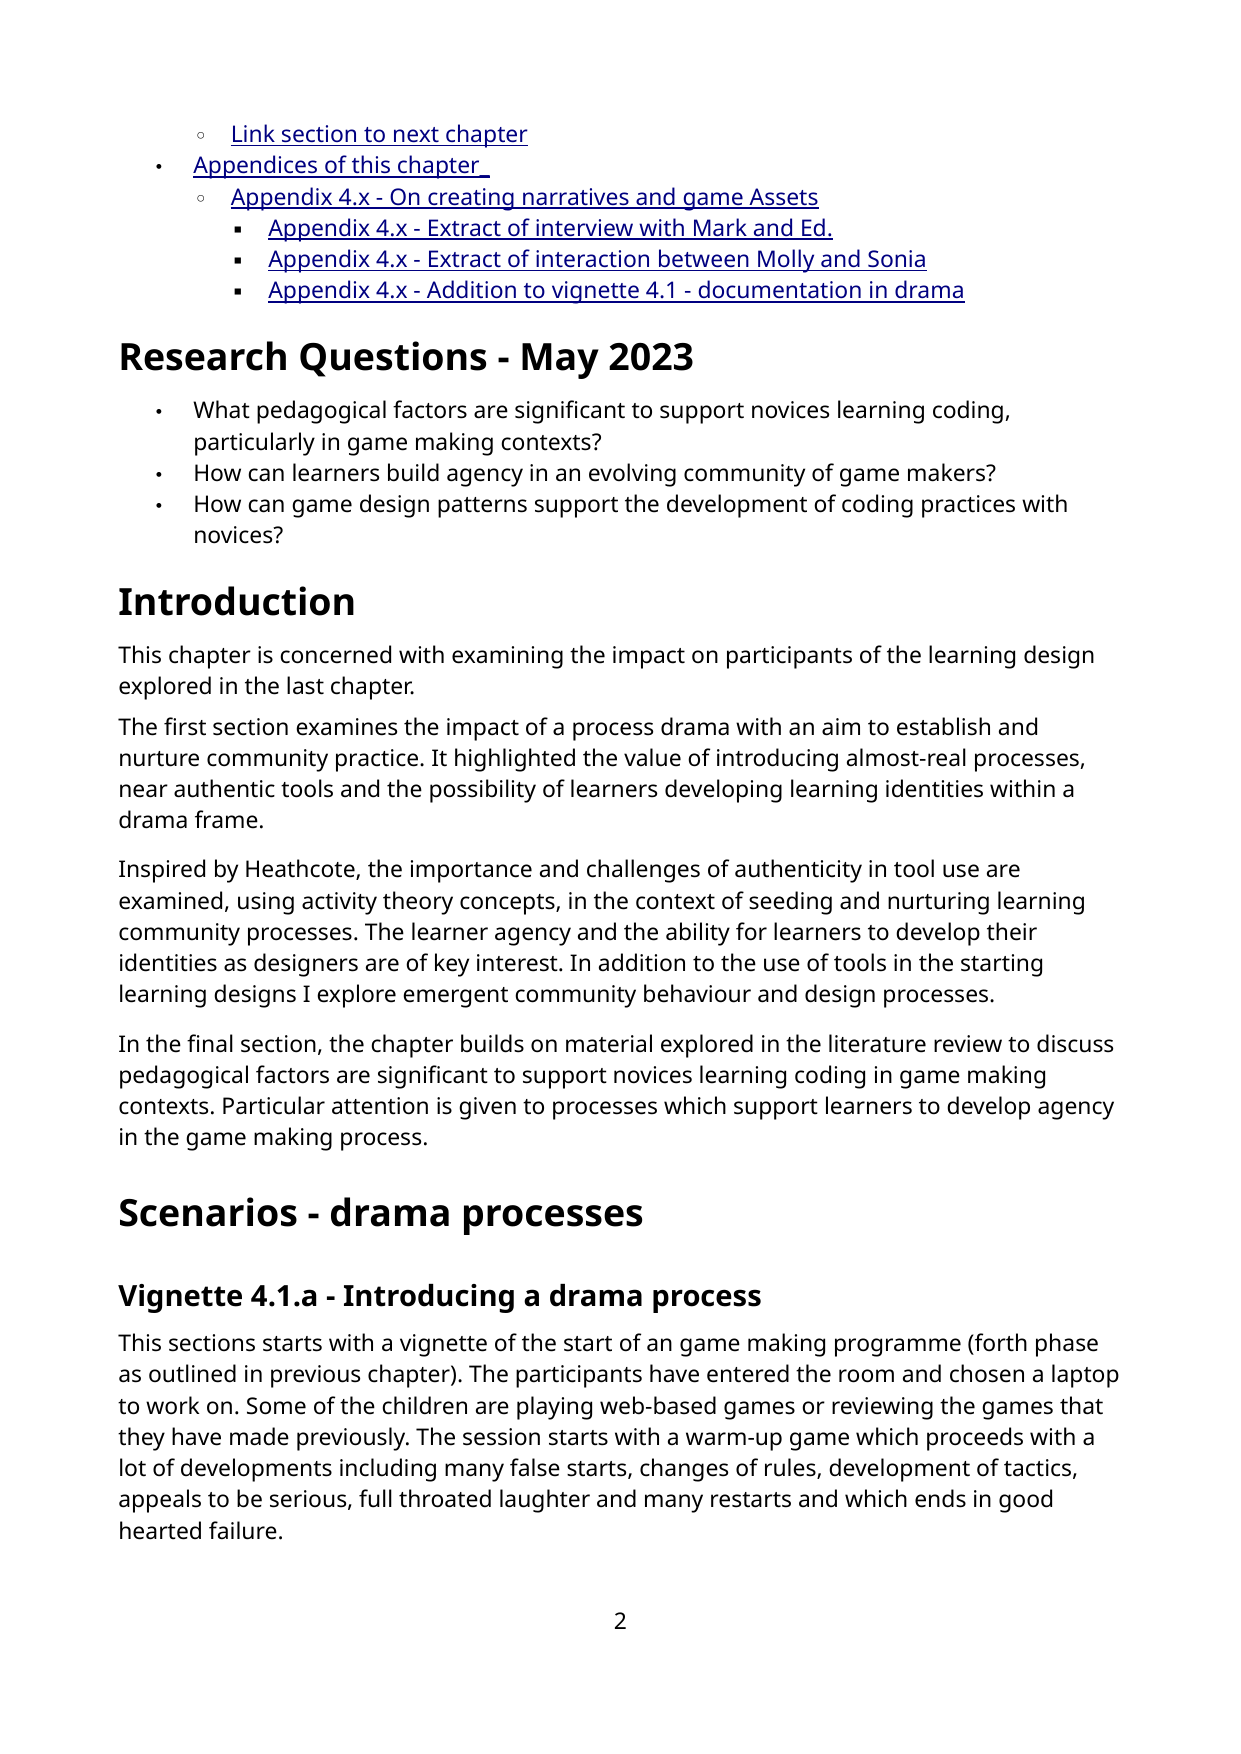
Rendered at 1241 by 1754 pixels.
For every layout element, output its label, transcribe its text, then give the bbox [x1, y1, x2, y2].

subtitle Scenarios - drama processes [118, 1186, 1122, 1237]
text The first section examines the impact of a process drama with an aim to establish and nurture community practice. It highlighted the value of introducing almost-real processes, near authentic tools and the possibility of learners developing learning identities within a drama frame. [118, 710, 1122, 835]
list How can learners build agency in an evolving community of game makers? [156, 457, 1122, 488]
text This sections starts with a vignette of the start of an game making programme (forth phase as outlined in previous chapter). The participants have entered the room and chosen a laptop to work on. Some of the children are playing web-based games or reviewing the games that they have made previously. The session starts with a warm-up game which proceeds with a lot of developments including many false starts, changes of rules, development of tactics, appeals to be serious, full throated laughter and many restarts and which ends in good hearted failure. [118, 1327, 1122, 1546]
subtitle Introduction [118, 575, 1122, 626]
list Appendix 4.x - Extract of interaction between Molly and Sonia [231, 243, 1122, 274]
text This chapter is concerned with examining the impact on participants of the learning design explored in the last chapter. [118, 639, 1122, 701]
text Inspired by Heathcote, the importance and challenges of authenticity in tool use are examined, using activity theory concepts, in the context of seeding and nurturing learning community processes. The learner agency and the ability for learners to develop their identities as designers are of key interest. In addition to the use of tools in the starting learning designs I explore emergent community behaviour and design processes. [118, 853, 1122, 1009]
list Appendix 4.x - On creating narratives and game Assets [193, 181, 1122, 212]
subtitle Research Questions - May 2023 [118, 331, 1122, 382]
text In the final section, the chapter builds on material explored in the literature review to discuss pedagogical factors are significant to support novices learning coding in game making contexts. Particular attention is given to processes which support learners to develop agency in the game making process. [118, 1027, 1122, 1152]
list How can game design patterns support the development of coding practices with novices? [156, 488, 1122, 550]
list Appendices of this chapter_ [156, 149, 1122, 181]
list Appendix 4.x - Addition to vignette 4.1 - documentation in drama [231, 274, 1122, 306]
list Link section to next chapter [193, 118, 1122, 149]
list What pedagogical factors are significant to support novices learning coding, particularly in game making contexts? [156, 394, 1122, 457]
list Appendix 4.x - Extract of interview with Mark and Ed. [231, 212, 1122, 243]
subtitle Vignette 4.1.a - Introducing a drama process [118, 1275, 1122, 1315]
